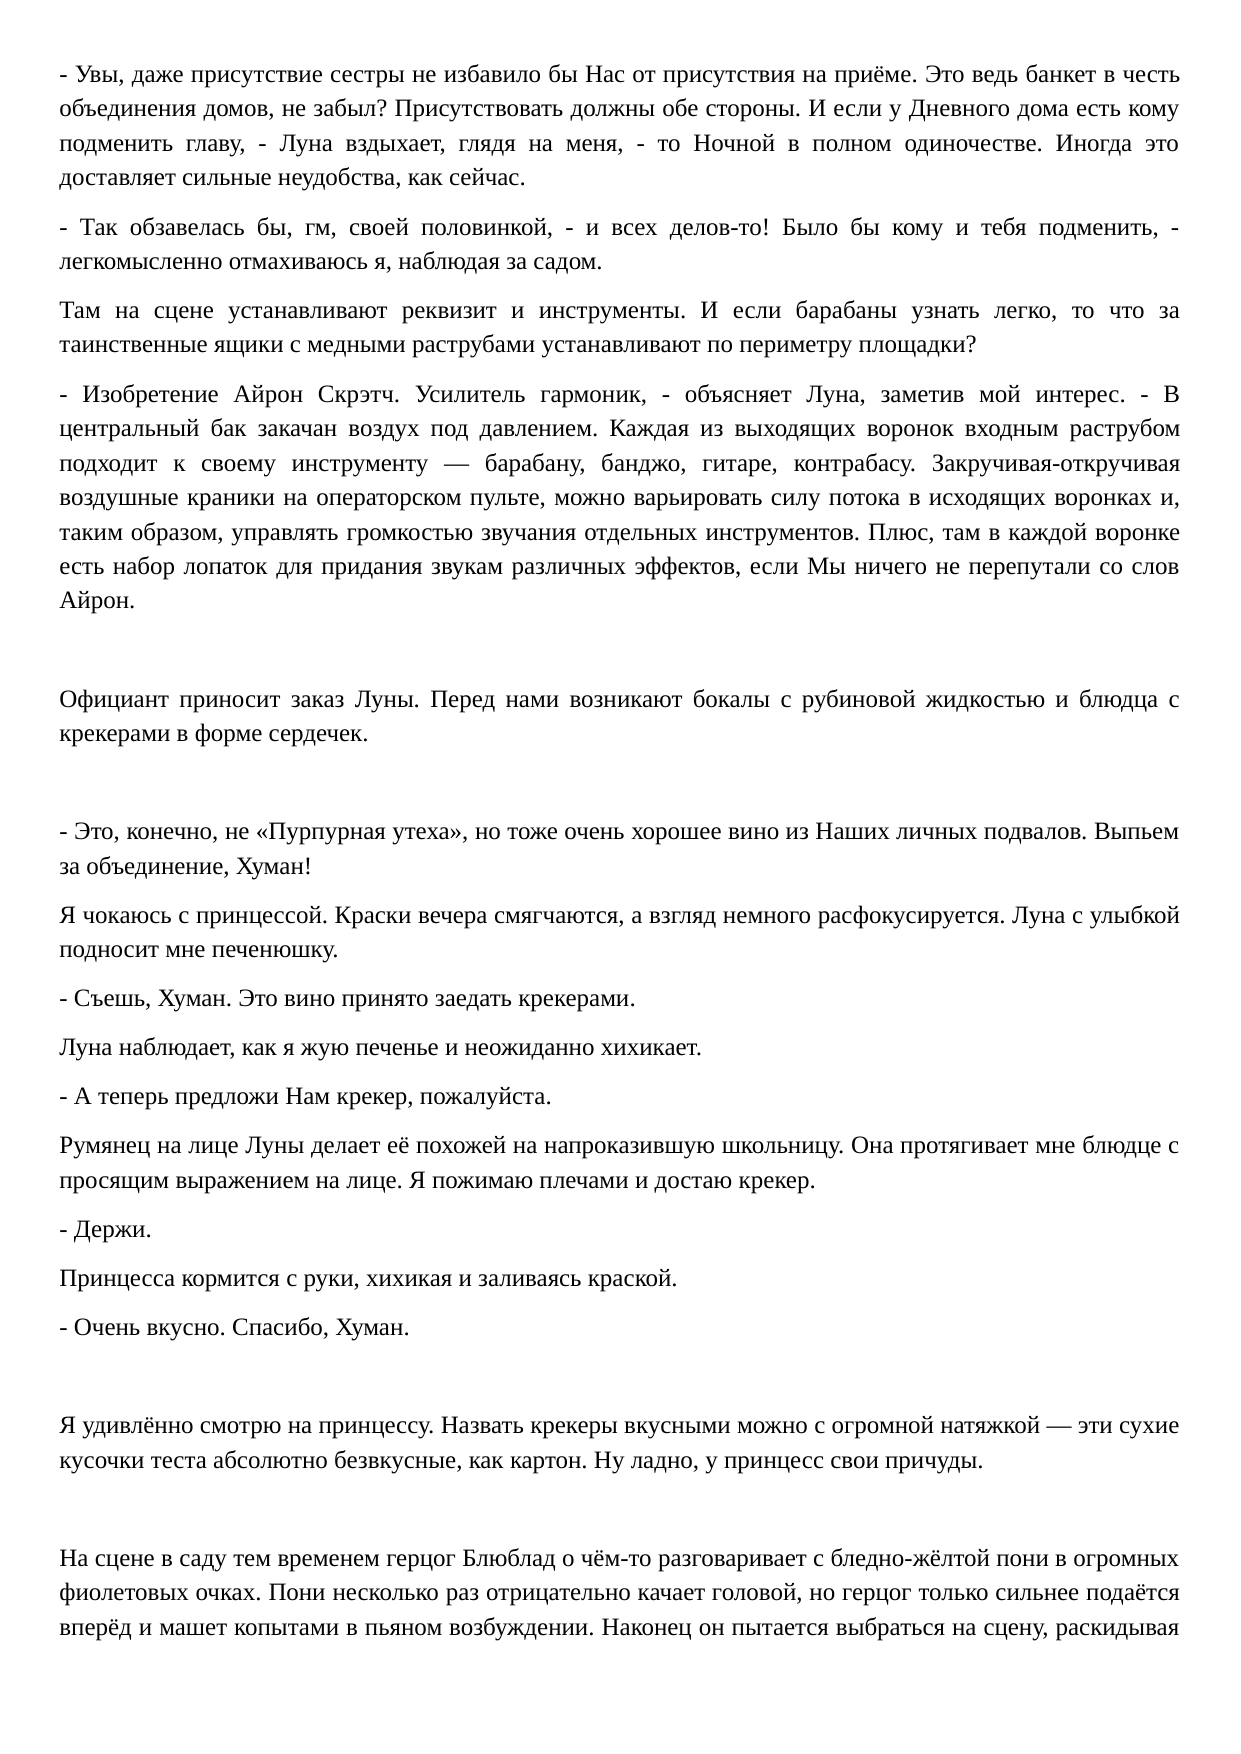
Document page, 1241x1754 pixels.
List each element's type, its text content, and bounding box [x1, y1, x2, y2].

text - Так обзавелась бы, гм, своей половинкой, - и всех делов-то! Было бы кому и тебя подменить, - легкомысленно отмахиваюсь я, наблюдая за садом. [59, 212, 1181, 275]
text - А теперь предложи Нам крекер, пожалуйста. [59, 1081, 1181, 1110]
text - Изобретение Айрон Скрэтч. Усилитель гармоник, - объясняет Луна, заметив мой интерес. - В центральный бак закачан воздух под давлением. Каждая из выходящих воронок входным раструбом подходит к своему инструменту — барабану, банджо, гитаре, контрабасу. Закручивая-откручивая воздушные краники на операторском пульте, можно варьировать силу потока в исходящих воронках и, таким образом, управлять громкостью звучания отдельных инструментов. Плюс, там в каждой воронке есть набор лопаток для придания звукам различных эффектов, если Мы ничего не перепутали со слов Айрон. [59, 379, 1181, 614]
text - Это, конечно, не «Пурпурная утеха», но тоже очень хорошее вино из Наших личных подвалов. Выпьем за объединение, Хуман! [59, 816, 1181, 879]
text - Очень вкусно. Спасибо, Хуман. [59, 1312, 1181, 1341]
text Официант приносит заказ Луны. Перед нами возникают бокалы с рубиновой жидкостью и блюдца с крекерами в форме сердечек. [59, 684, 1181, 747]
text Принцесса кормится с руки, хихикая и заливаясь краской. [59, 1263, 1181, 1292]
text - Съешь, Хуман. Это вино принято заедать крекерами. [59, 983, 1181, 1012]
text Я чокаюсь с принцессой. Краски вечера смягчаются, а взгляд немного расфокусируется. Луна с улыбкой подносит мне печенюшку. [59, 900, 1181, 963]
text - Увы, даже присутствие сестры не избавило бы Нас от присутствия на приёме. Это ведь банкет в честь объединения домов, не забыл? Присутствовать должны обе стороны. И если у Дневного дома есть кому подменить главу, - Луна вздыхает, глядя на меня, - то Ночной в полном одиночестве. Иногда это доставляет сильные неудобства, как сейчас. [59, 59, 1181, 191]
text Там на сцене устанавливают реквизит и инструменты. И если барабаны узнать легко, то что за таинственные ящики с медными раструбами устанавливают по периметру площадки? [59, 295, 1181, 358]
text Я удивлённо смотрю на принцессу. Назвать крекеры вкусными можно с огромной натяжкой — эти сухие кусочки теста абсолютно безвкусные, как картон. Ну ладно, у принцесс свои причуды. [59, 1410, 1181, 1473]
text Луна наблюдает, как я жую печенье и неожиданно хихикает. [59, 1032, 1181, 1061]
text - Держи. [59, 1214, 1181, 1243]
text Румянец на лице Луны делает её похожей на напроказившую школьницу. Она протягивает мне блюдце с просящим выражением на лице. Я пожимаю плечами и достаю крекер. [59, 1131, 1181, 1194]
text На сцене в саду тем временем герцог Блюблад о чём-то разговаривает с бледно-жёлтой пони в огромных фиолетовых очках. Пони несколько раз отрицательно качает головой, но герцог только сильнее подаётся вперёд и машет копытами в пьяном возбуждении. Наконец он пытается выбраться на сцену, раскидывая [59, 1543, 1181, 1641]
